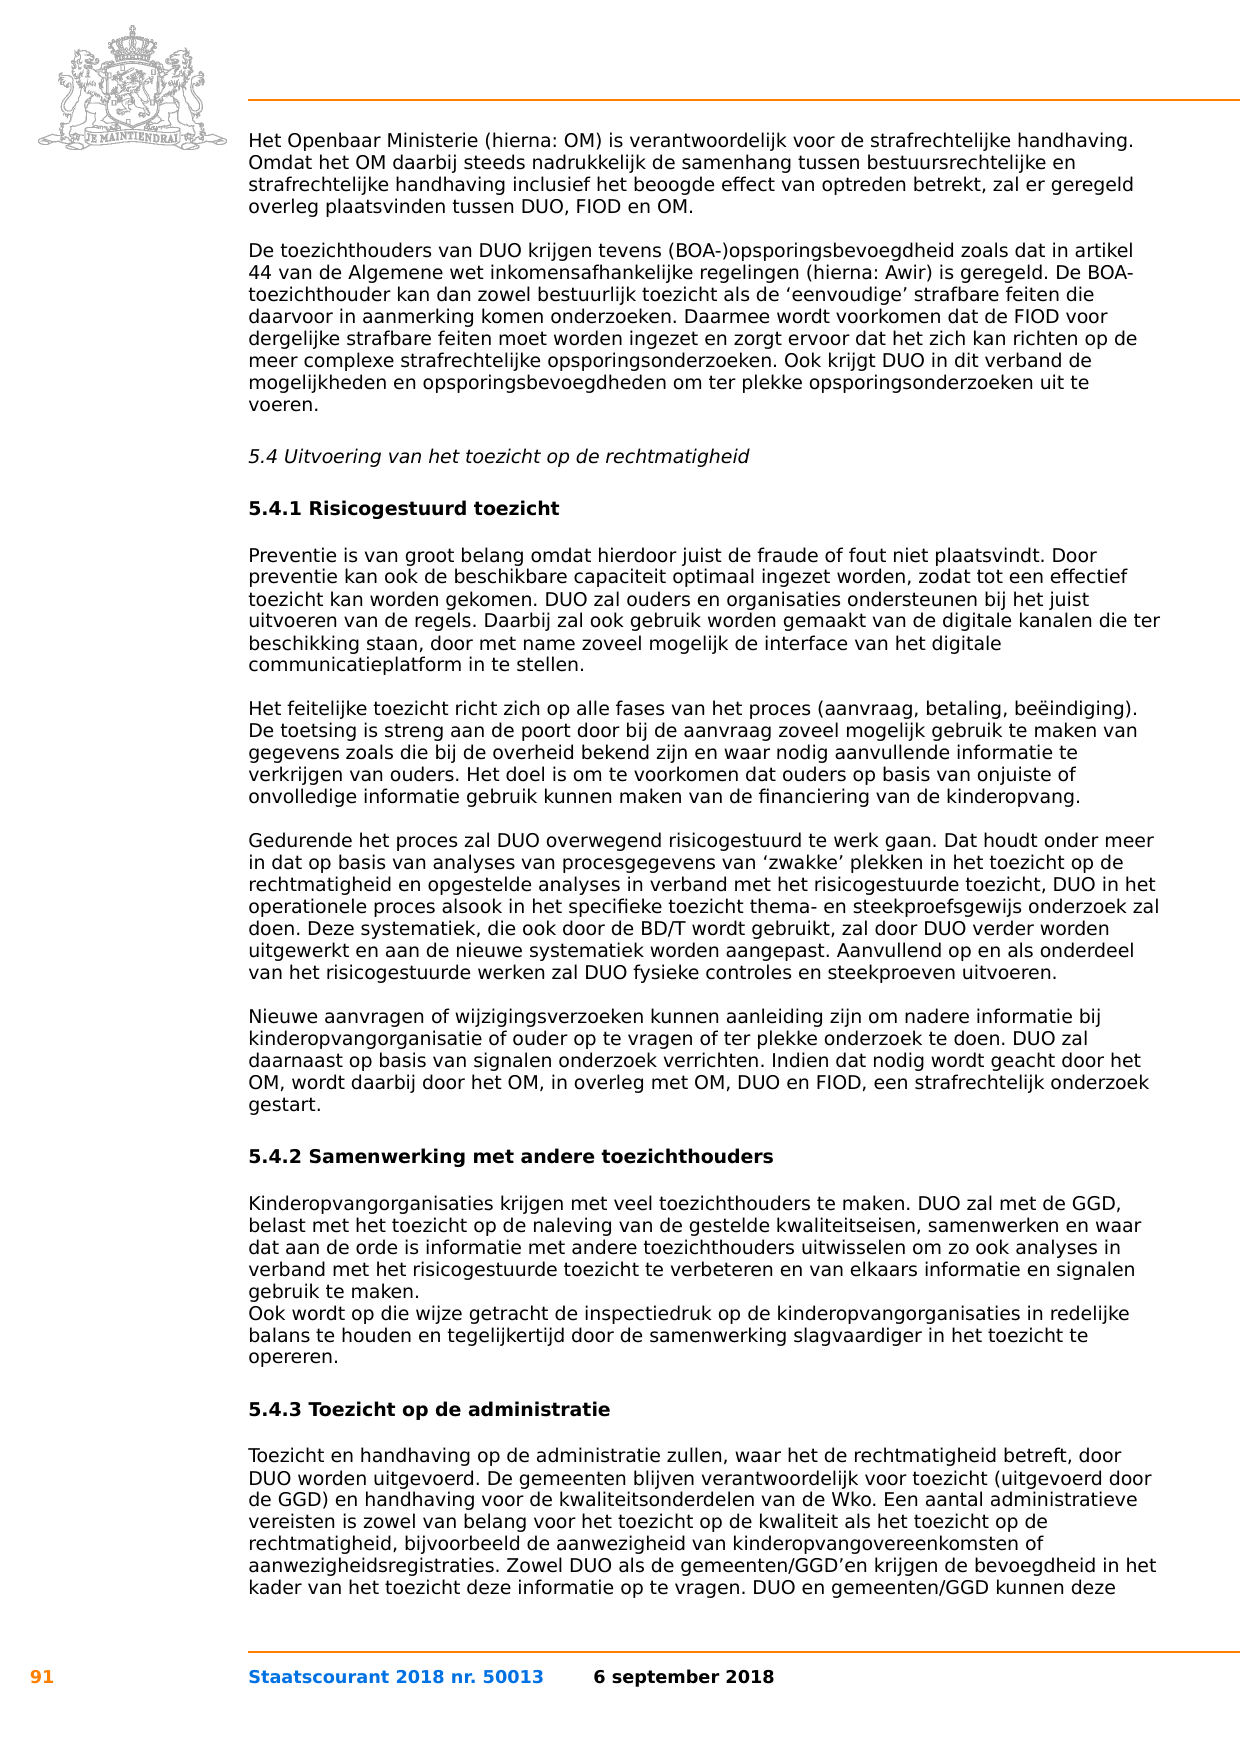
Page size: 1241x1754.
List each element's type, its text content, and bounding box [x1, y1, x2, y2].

text Kinderopvangorganisaties krijgen met veel toezichthouders te maken. DUO zal met de GGD, belast met het toezicht op de naleving van de gestelde kwaliteitseisen, samenwerken en waar dat aan de orde is informatie met andere toezichthouders uitwisselen om zo ook analyses in verband met het risicogestuurde toezicht te verbeteren en van elkaars informatie en signalen gebruik te maken. [248, 1193, 1163, 1302]
text Het Openbaar Ministerie (hierna: OM) is verantwoordelijk voor de strafrechtelijke handhaving. Omdat het OM daarbij steeds nadrukkelijk de samenhang tussen bestuursrechtelijke en strafrechtelijke handhaving inclusief het beoogde effect van optreden betrekt, zal er geregeld overleg plaatsvinden tussen DUO, FIOD en OM. [248, 130, 1163, 218]
subtitle 5.4.2 Samenwerking met andere toezichthouders [248, 1146, 1163, 1168]
text Nieuwe aanvragen of wijzigingsverzoeken kunnen aanleiding zijn om nadere informatie bij kinderopvangorganisatie of ouder op te vragen of ter plekke onderzoek te doen. DUO zal daarnaast op basis van signalen onderzoek verrichten. Indien dat nodig wordt geacht door het OM, wordt daarbij door het OM, in overleg met OM, DUO en FIOD, een strafrechtelijk onderzoek gestart. [248, 1006, 1163, 1116]
picture [38, 25, 227, 150]
text Toezicht en handhaving op de administratie zullen, waar het de rechtmatigheid betreft, door DUO worden uitgevoerd. De gemeenten blijven verantwoordelijk voor toezicht (uitgevoerd door de GGD) en handhaving voor de kwaliteitsonderdelen van de Wko. Een aantal administratieve vereisten is zowel van belang voor het toezicht op de kwaliteit als het toezicht op de rechtmatigheid, bijvoorbeeld de aanwezigheid van kinderopvangovereenkomsten of aanwezigheidsregistraties. Zowel DUO als de gemeenten/GGD’en krijgen de bevoegdheid in het kader van het toezicht deze informatie op te vragen. DUO en gemeenten/GGD kunnen deze [248, 1445, 1163, 1599]
text Het feitelijke toezicht richt zich op alle fases van het proces (aanvraag, betaling, beëindiging). De toetsing is streng aan de poort door bij de aanvraag zoveel mogelijk gebruik te maken van gegevens zoals die bij de overheid bekend zijn en waar nodig aanvullende informatie te verkrijgen van ouders. Het doel is om te voorkomen dat ouders op basis van onjuiste of onvolledige informatie gebruik kunnen maken van de financiering van de kinderopvang. [248, 698, 1163, 808]
subtitle 5.4.3 Toezicht op de administratie [248, 1398, 1163, 1420]
text Gedurende het proces zal DUO overwegend risicogestuurd te werk gaan. Dat houdt onder meer in dat op basis van analyses van procesgegevens van ‘zwakke’ plekken in het toezicht op de rechtmatigheid en opgestelde analyses in verband met het risicogestuurde toezicht, DUO in het operationele proces alsook in het specifieke toezicht thema- en steekproefsgewijs onderzoek zal doen. Deze systematiek, die ook door de BD/T wordt gebruikt, zal door DUO verder worden uitgewerkt en aan de nieuwe systematiek worden aangepast. Aanvullend op en als onderdeel van het risicogestuurde werken zal DUO fysieke controles en steekproeven uitvoeren. [248, 830, 1163, 984]
text De toezichthouders van DUO krijgen tevens (BOA-)opsporingsbevoegdheid zoals dat in artikel 44 van de Algemene wet inkomensafhankelijke regelingen (hierna: Awir) is geregeld. De BOA-toezichthouder kan dan zowel bestuurlijk toezicht als de ‘eenvoudige’ strafbare feiten die daarvoor in aanmerking komen onderzoeken. Daarmee wordt voorkomen dat de FIOD voor dergelijke strafbare feiten moet worden ingezet en zorgt ervoor dat het zich kan richten op de meer complexe strafrechtelijke opsporingsonderzoeken. Ook krijgt DUO in dit verband de mogelijkheden en opsporingsbevoegdheden om ter plekke opsporingsonderzoeken uit te voeren. [248, 240, 1163, 416]
subtitle 5.4.1 Risicogestuurd toezicht [248, 497, 1163, 519]
text Preventie is van groot belang omdat hierdoor juist de fraude of fout niet plaatsvindt. Door preventie kan ook de beschikbare capaciteit optimaal ingezet worden, zodat tot een effectief toezicht kan worden gekomen. DUO zal ouders en organisaties ondersteunen bij het juist uitvoeren van de regels. Daarbij zal ook gebruik worden gemaakt van de digitale kanalen die ter beschikking staan, door met name zoveel mogelijk de interface van het digitale communicatieplatform in te stellen. [248, 544, 1163, 676]
text Ook wordt op die wijze getracht de inspectiedruk op de kinderopvangorganisaties in redelijke balans te houden en tegelijkertijd door de samenwerking slagvaardiger in het toezicht te opereren. [248, 1302, 1163, 1368]
subtitle 5.4 Uitvoering van het toezicht op de rechtmatigheid [248, 446, 1163, 467]
